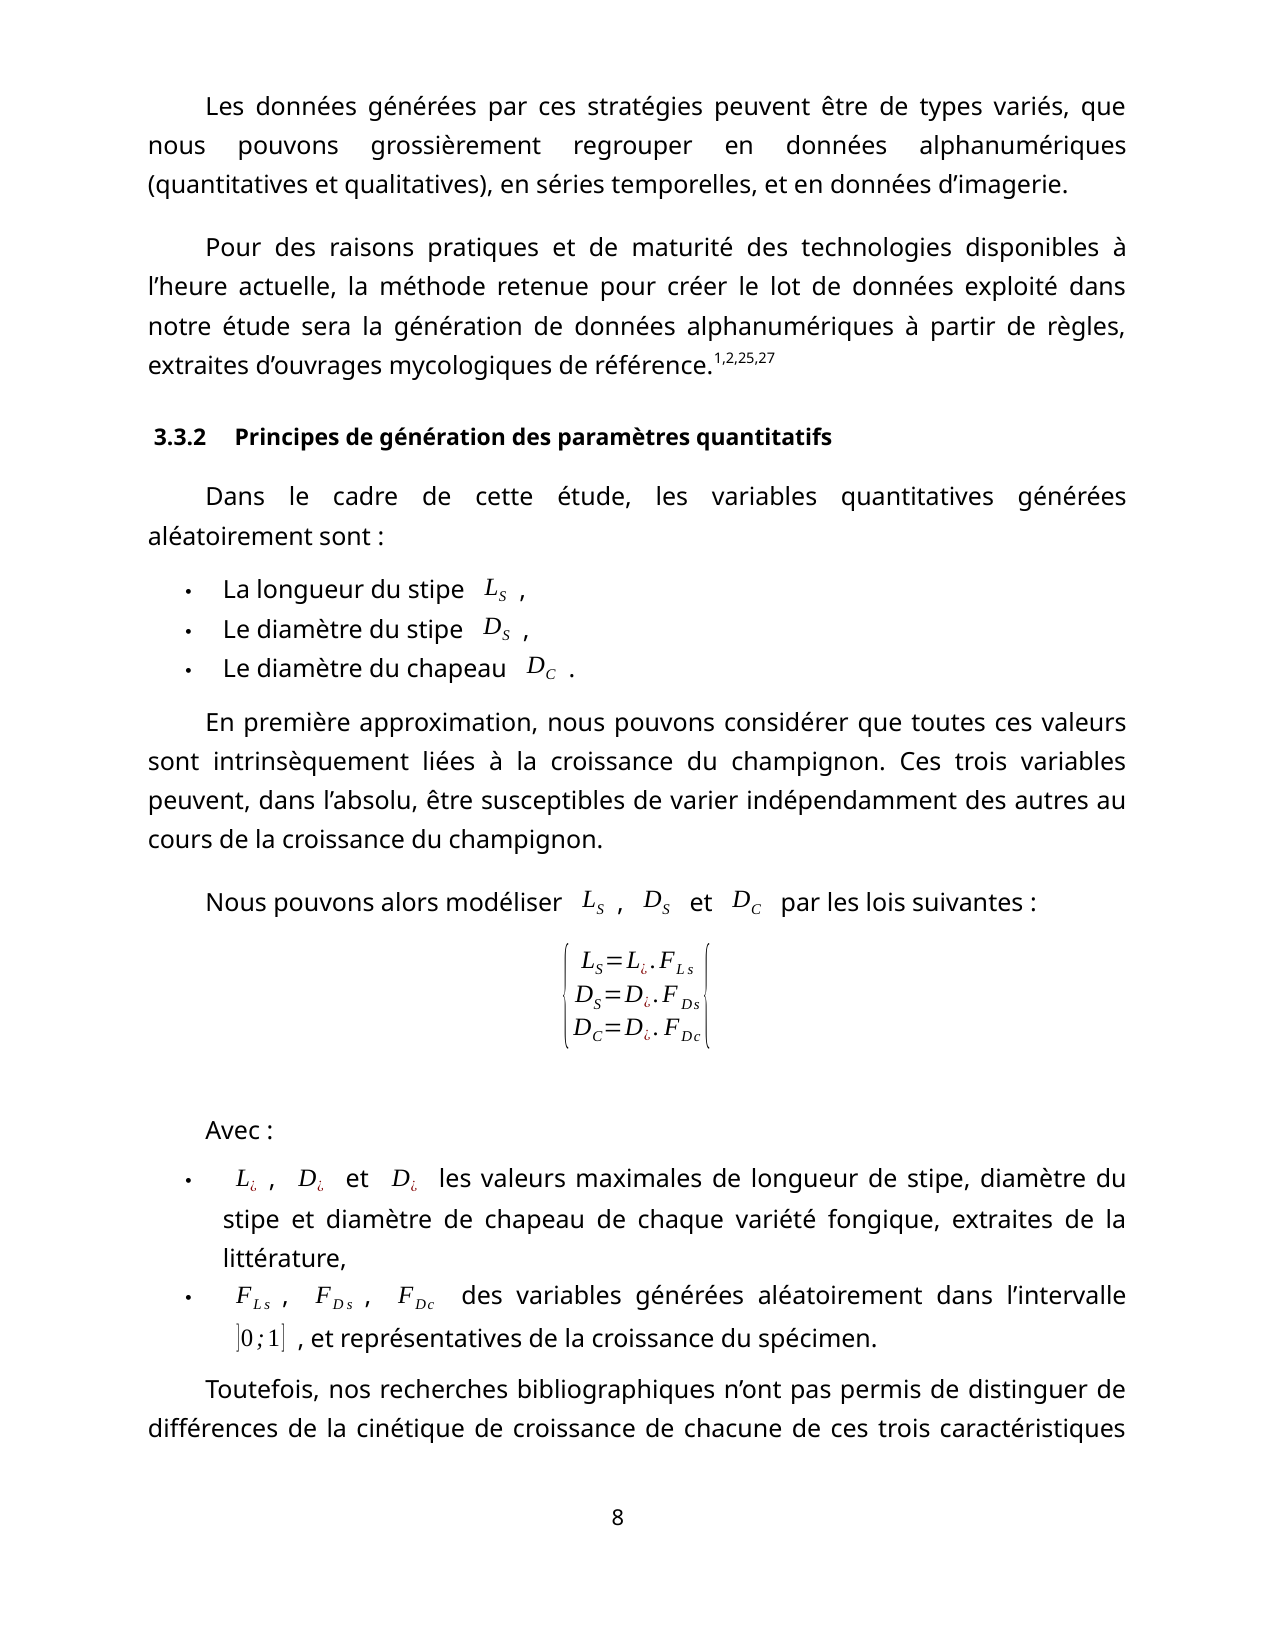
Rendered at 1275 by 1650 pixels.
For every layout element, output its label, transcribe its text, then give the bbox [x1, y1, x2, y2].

list , et les valeurs maximales de longueur de stipe, diamètre du stipe et diamètre de chapeau de chaque variété fongique, extraites de la littérature, [185, 1161, 1127, 1273]
list La longueur du stipe , [185, 572, 1127, 606]
list Le diamètre du chapeau . [185, 650, 1127, 684]
subtitle Principes de génération des paramètres quantitatifs [148, 420, 1127, 452]
text Nous pouvons alors modéliser , et par les lois suivantes : [148, 885, 1127, 919]
text Pour des raisons pratiques et de maturité des technologies disponibles à l’heure actuelle, la méthode retenue pour créer le lot de données exploité dans notre étude sera la génération de données alphanumériques à partir de règles, extraites d’ouvrages mycologiques de référence.1,2,25,27 [148, 230, 1127, 381]
text En première approximation, nous pouvons considérer que toutes ces valeurs sont intrinsèquement liées à la croissance du champignon. Ces trois variables peuvent, dans l’absolu, être susceptibles de varier indépendamment des autres au cours de la croissance du champignon. [148, 704, 1127, 856]
text Avec : [148, 1112, 1127, 1146]
list , , des variables générées aléatoirement dans l’intervalle , et représentatives de la croissance du spécimen. [185, 1278, 1127, 1352]
list Le diamètre du stipe , [185, 611, 1127, 645]
text Toutefois, nos recherches bibliographiques n’ont pas permis de distinguer de différences de la cinétique de croissance de chacune de ces trois caractéristiques [148, 1372, 1127, 1445]
text Dans le cadre de cette étude, les variables quantitatives générées aléatoirement sont : [148, 479, 1127, 552]
text Les données générées par ces stratégies peuvent être de types variés, que nous pouvons grossièrement regrouper en données alphanumériques (quantitatives et qualitatives), en séries temporelles, et en données d’imagerie. [148, 88, 1127, 201]
